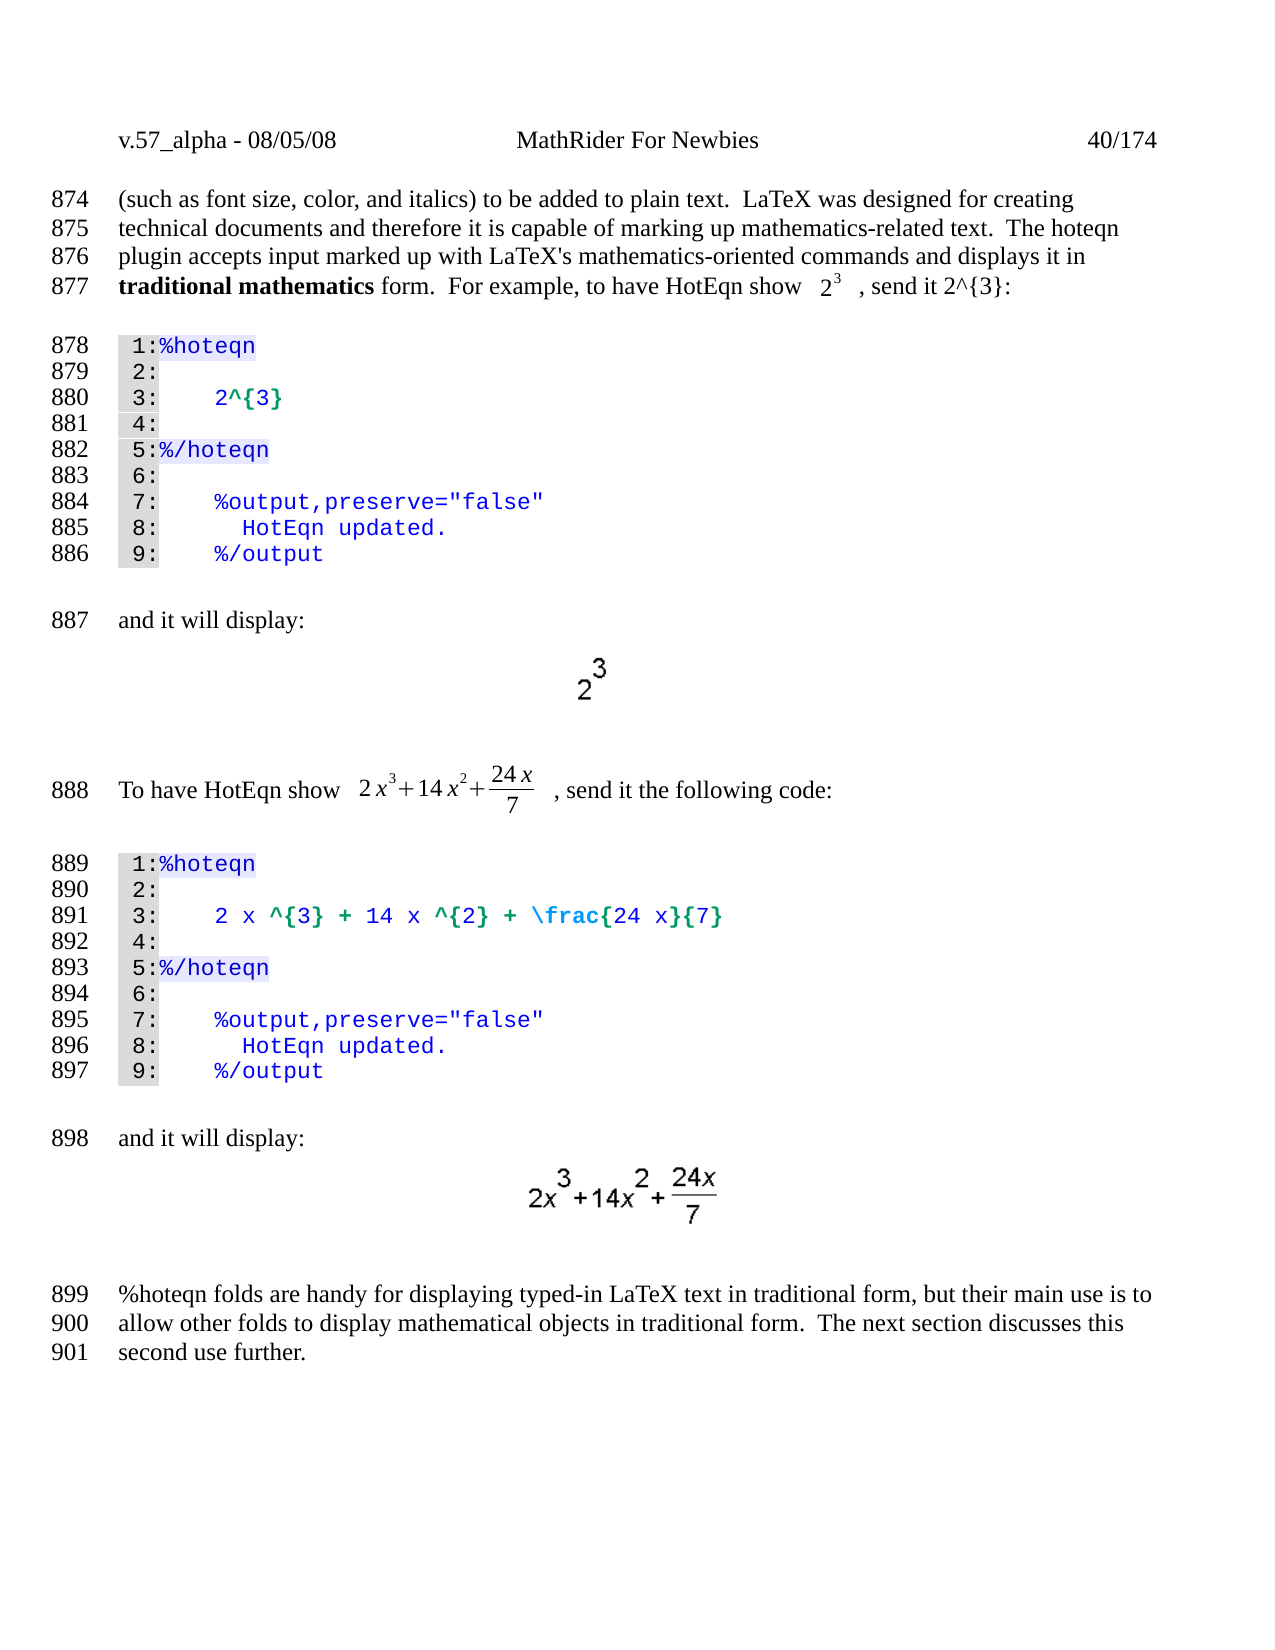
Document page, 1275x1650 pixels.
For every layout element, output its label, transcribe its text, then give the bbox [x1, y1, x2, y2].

text 2: [118, 361, 1157, 387]
text and it will display: [118, 605, 1157, 634]
text %hoteqn folds are handy for displaying typed-in LaTeX text in traditional form, but their main use is to allow other folds to display mathematical objects in traditional form. The next section discusses this second use further. [118, 1279, 1157, 1366]
text 1:%hoteqn [118, 335, 1157, 361]
text 9: %/output [118, 542, 1157, 568]
text 4: [118, 930, 1157, 956]
text 8: HotEqn updated. [118, 516, 1157, 542]
text (such as font size, color, and italics) to be added to plain text. LaTeX was designed for creating technical documents and therefore it is capable of marking up mathematics-related text. The hoteqn plugin accepts input marked up with LaTeX's mathematics-oriented commands and displays it in traditional mathematics form. For example, to have HotEqn show, send it 2^{3}: [118, 184, 1157, 301]
text 7: %output,preserve="false" [118, 490, 1157, 516]
text 9: %/output [118, 1060, 1157, 1086]
text 6: [118, 982, 1157, 1008]
text 5:%/hoteqn [118, 956, 1157, 982]
text 3: 2^{3} [118, 387, 1157, 412]
text and it will display: [118, 1123, 1157, 1152]
text 4: [118, 412, 1157, 438]
picture [528, 1159, 747, 1236]
text 8: HotEqn updated. [118, 1034, 1157, 1060]
text 7: %output,preserve="false" [118, 1008, 1157, 1034]
text 3: 2 x ^{3} + 14 x ^{2} + \frac{24 x}{7} [118, 904, 1157, 930]
text 2: [118, 878, 1157, 904]
text 5:%/hoteqn [118, 438, 1157, 464]
text 1:%hoteqn [118, 852, 1157, 878]
text To have HotEqn show, send it the following code: [118, 760, 1157, 819]
text 6: [118, 464, 1157, 490]
